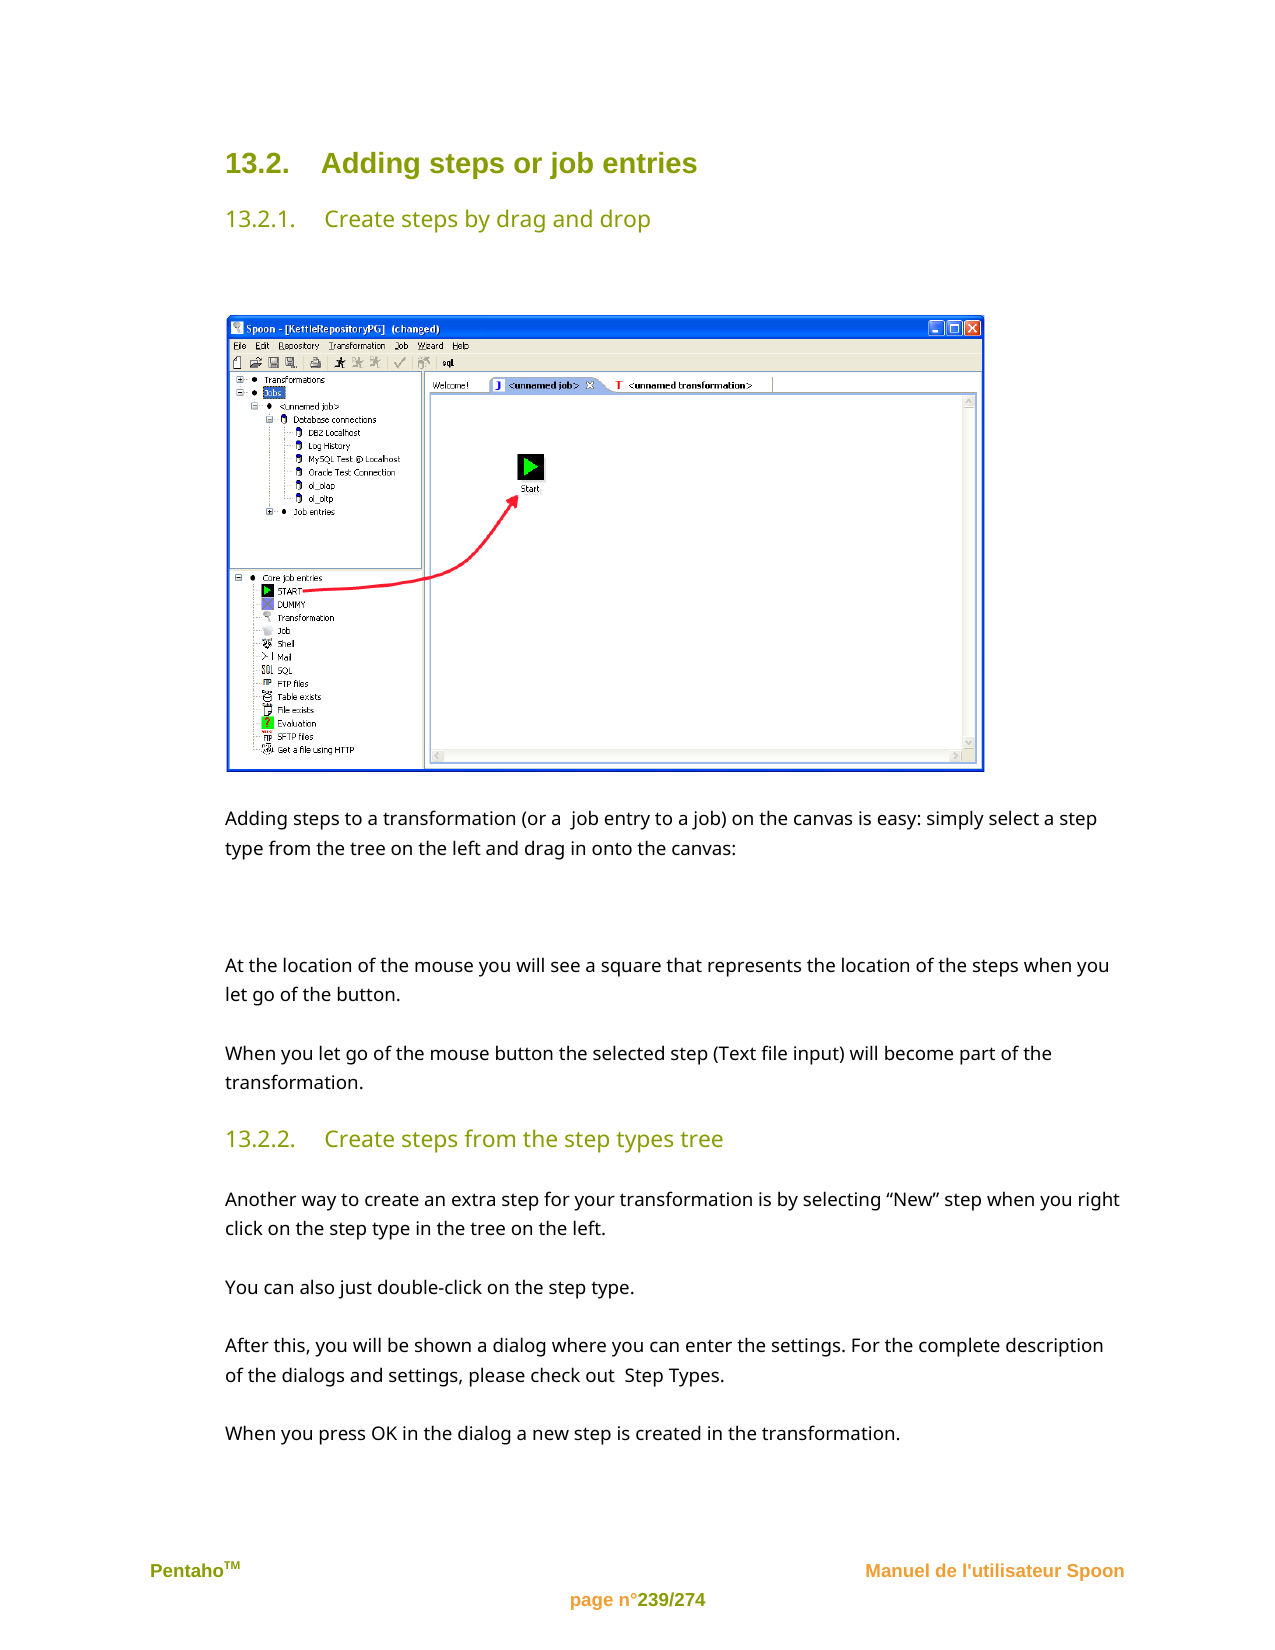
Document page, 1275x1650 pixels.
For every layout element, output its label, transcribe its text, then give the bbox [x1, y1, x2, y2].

text When you press OK in the dialog a new step is created in the transformation. [225, 1417, 1125, 1447]
subtitle Create steps from the step types tree [225, 1124, 1125, 1154]
picture [226, 315, 985, 772]
text You can also just double-click on the step type. [225, 1271, 1125, 1300]
text After this, you will be shown a dialog where you can enter the settings. For the complete description of the dialogs and settings, please check out Step Types. [225, 1329, 1125, 1388]
text Adding steps to a transformation (or a job entry to a job) on the canvas is easy: simply select a step type from the tree on the left and drag in onto the canvas: [225, 263, 1125, 861]
text Another way to create an extra step for your transformation is by selecting “New” step when you right click on the step type in the tree on the left. [225, 1183, 1125, 1241]
subtitle Adding steps or job entries [225, 150, 1125, 179]
text At the location of the mouse you will see a square that represents the location of the steps when you let go of the button. [225, 949, 1125, 1007]
subtitle Create steps by drag and drop [225, 204, 1125, 233]
text When you let go of the mouse button the selected step (Text file input) will become part of the transformation. [225, 1037, 1125, 1095]
